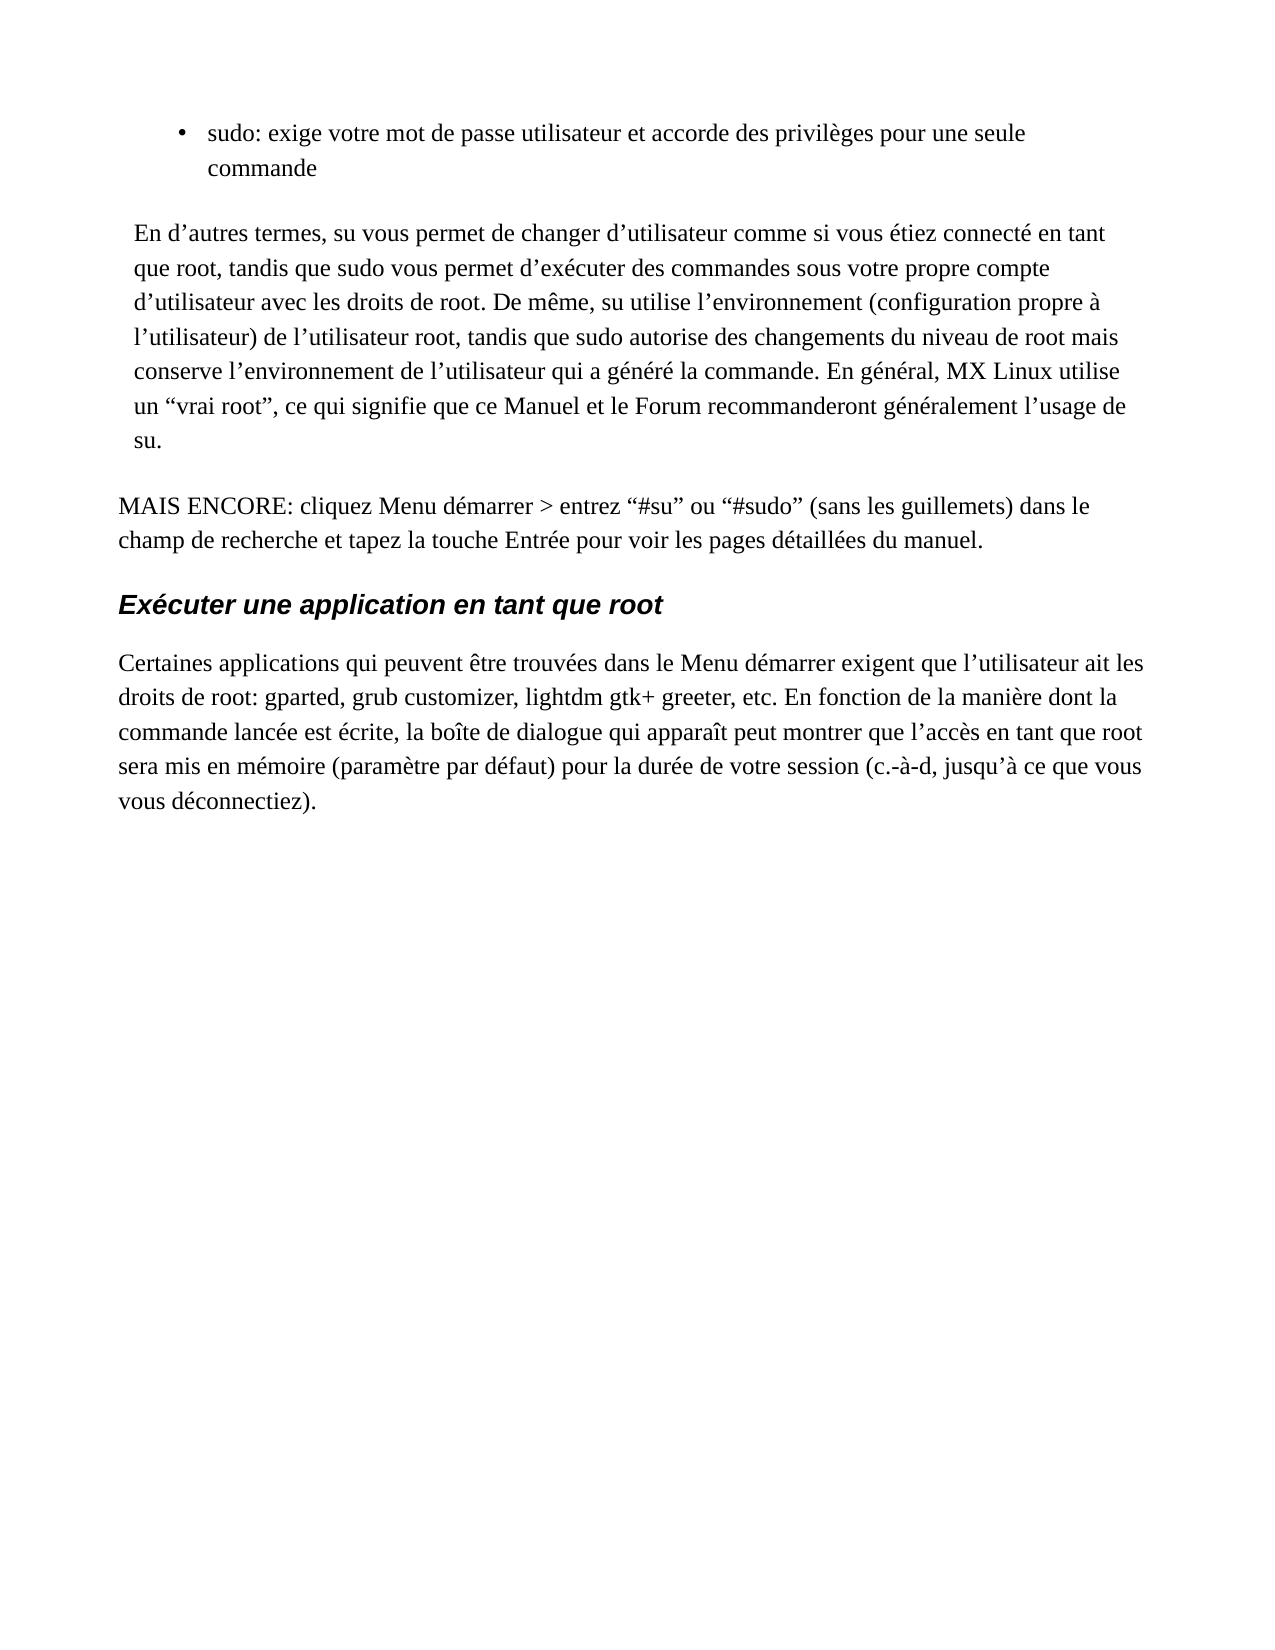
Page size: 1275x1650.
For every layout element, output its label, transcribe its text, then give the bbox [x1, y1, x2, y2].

text En d’autres termes, su vous permet de changer d’utilisateur comme si vous étiez connecté en tant que root, tandis que sudo vous permet d’exécuter des commandes sous votre propre compte d’utilisateur avec les droits de root. De même, su utilise l’environnement (configuration propre à l’utilisateur) de l’utilisateur root, tandis que sudo autorise des changements du niveau de root mais conserve l’environnement de l’utilisateur qui a généré la commande. En général, MX Linux utilise un “vrai root”, ce qui signifie que ce Manuel et le Forum recommanderont généralement l’usage de su. [134, 218, 1141, 454]
text Certaines applications qui peuvent être trouvées dans le Menu démarrer exigent que l’utilisateur ait les droits de root: gparted, grub customizer, lightdm gtk+ greeter, etc. En fonction de la manière dont la commande lancée est écrite, la boîte de dialogue qui apparaît peut montrer que l’accès en tant que root sera mis en mémoire (paramètre par défaut) pour la durée de votre session (c.-à-d, jusqu’à ce que vous vous déconnectiez). [118, 648, 1157, 815]
list sudo: exige votre mot de passe utilisateur et accorde des privilèges pour une seule commande [178, 118, 1141, 181]
subtitle Exécuter une application en tant que root [118, 588, 1157, 620]
text MAIS ENCORE: cliquez Menu démarrer > entrez “#su” ou “#sudo” (sans les guillemets) dans le champ de recherche et tapez la touche Entrée pour voir les pages détaillées du manuel. [118, 491, 1157, 554]
